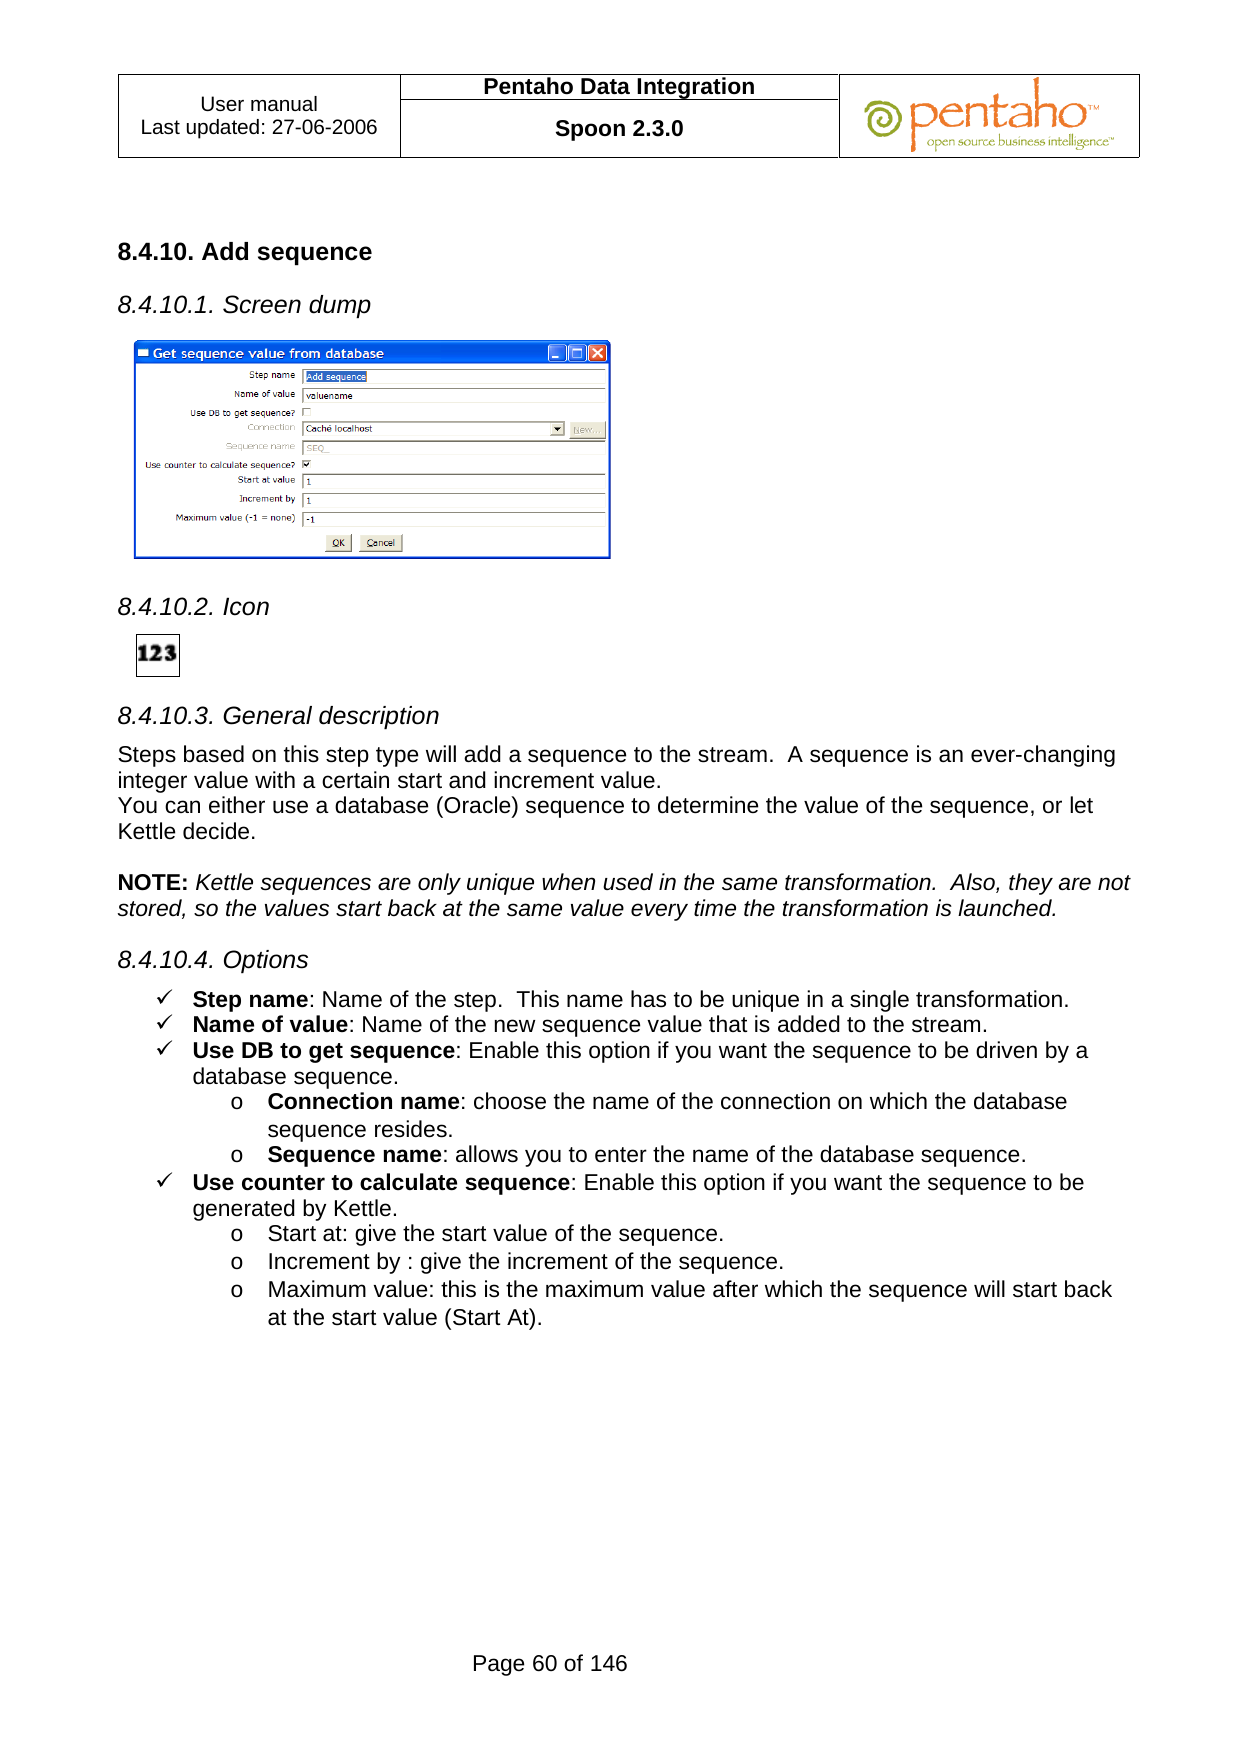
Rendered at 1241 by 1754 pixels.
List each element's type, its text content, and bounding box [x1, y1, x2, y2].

subtitle General description [117, 702, 1137, 729]
text You can either use a database (Oracle) sequence to determine the value of the sequence, or let Kettle decide. [117, 793, 1137, 844]
list Connection name: choose the name of the connection on which the database sequence resides. [230, 1089, 1137, 1142]
text NOTE: Kettle sequences are only unique when used in the same transformation. Also, they are not stored, so the values start back at the same value every time the transformation is launched. [117, 870, 1137, 921]
subtitle Add sequence [117, 238, 1137, 266]
list Step name: Name of the step. This name has to be unique in a single transformation. [155, 986, 1137, 1012]
text Steps based on this step type will add a sequence to the stream. A sequence is an ever-changing integer value with a certain start and increment value. [117, 742, 1137, 793]
list Increment by : give the increment of the sequence. [230, 1249, 1137, 1277]
list Use DB to get sequence: Enable this option if you want the sequence to be driven by a database sequence. [155, 1038, 1137, 1089]
subtitle Icon [117, 593, 1137, 621]
list Start at: give the start value of the sequence. [230, 1221, 1137, 1249]
list Use counter to calculate sequence: Enable this option if you want the sequence to be generated by Kettle. [155, 1170, 1137, 1221]
subtitle Screen dump [117, 291, 1137, 319]
subtitle Options [117, 946, 1137, 974]
list Maximum value: this is the maximum value after which the sequence will start back at the start value (Start At). [230, 1277, 1137, 1330]
picture [133, 340, 611, 559]
list Sequence name: allows you to enter the name of the database sequence. [230, 1142, 1137, 1170]
list Name of value: Name of the new sequence value that is added to the stream. [155, 1012, 1137, 1038]
